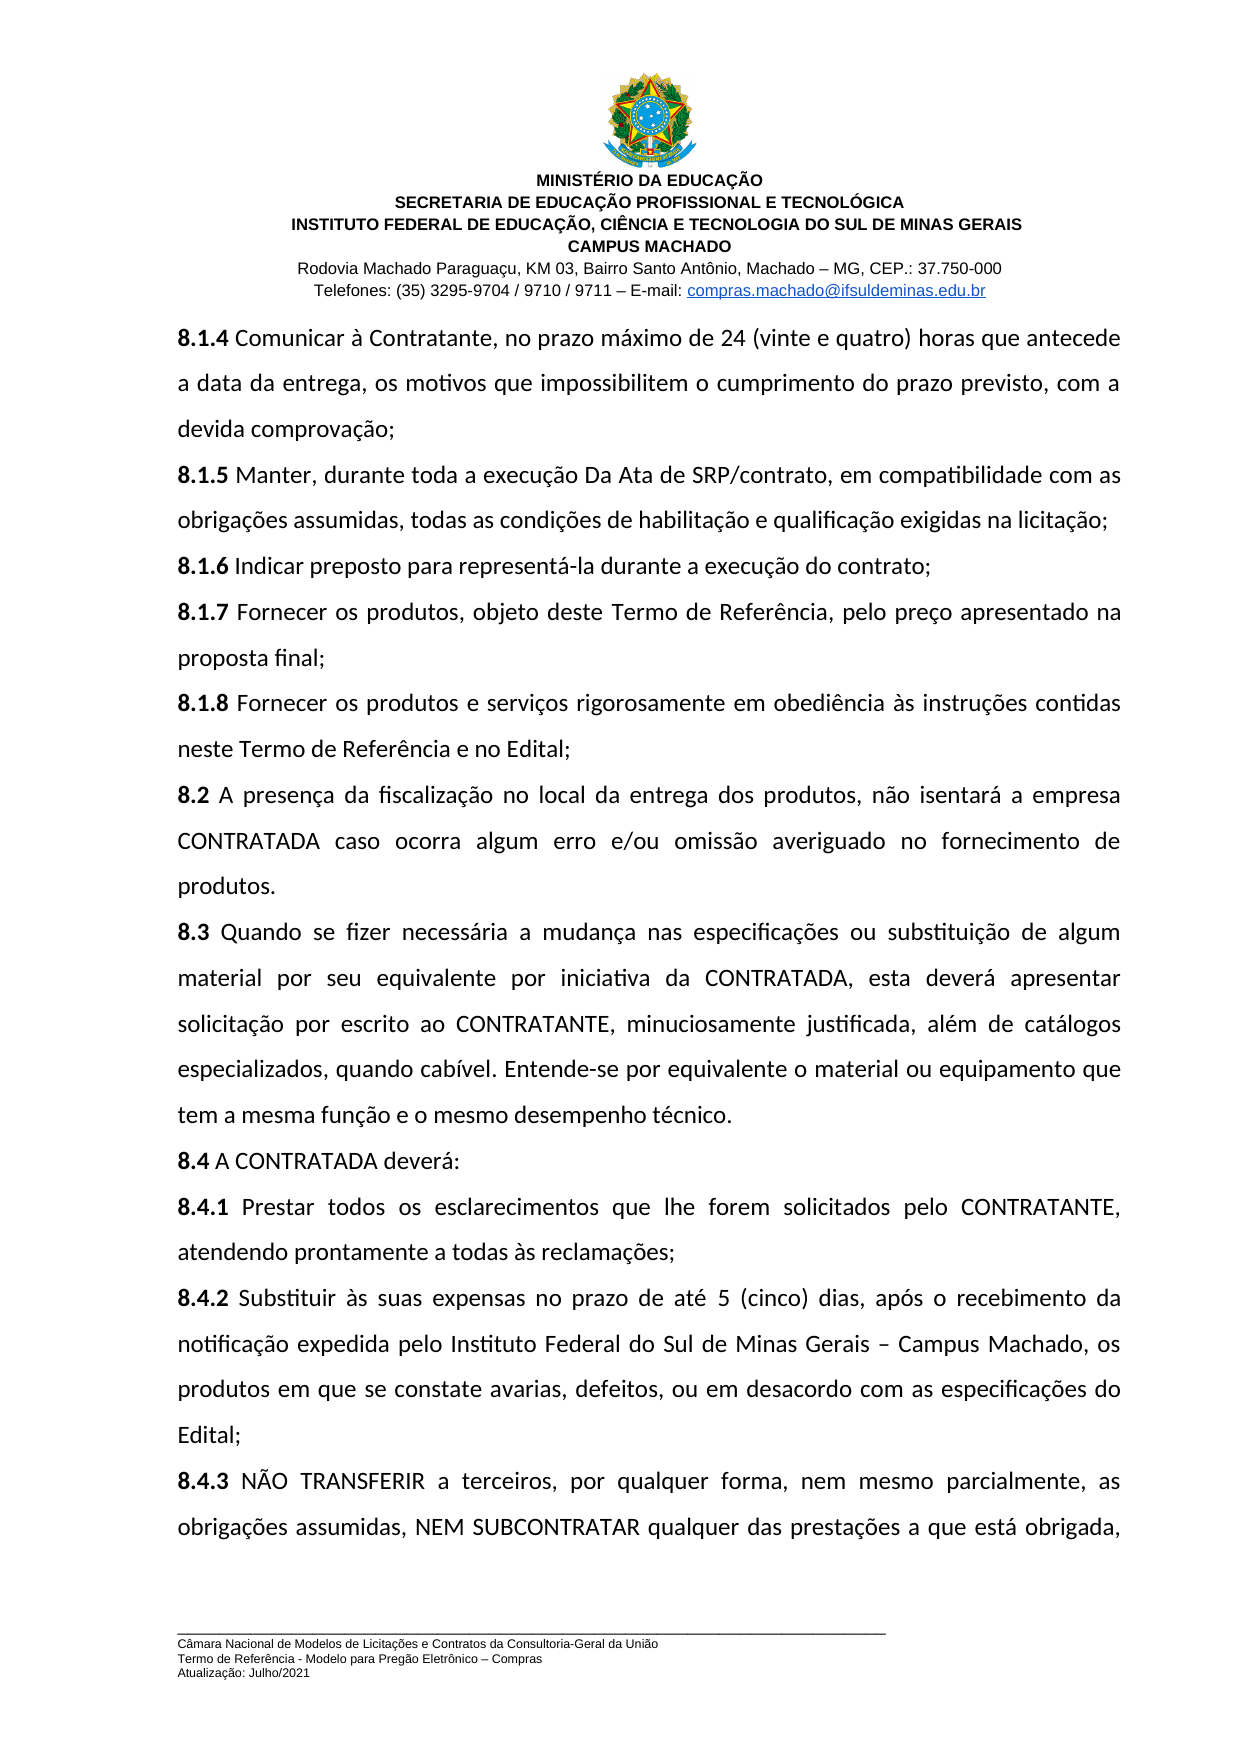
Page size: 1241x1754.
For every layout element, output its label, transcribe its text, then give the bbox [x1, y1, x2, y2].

text 8.3 Quando se fizer necessária a mudança nas especificações ou substituição de algum material por seu equivalente por iniciativa da CONTRATADA, esta deverá apresentar solicitação por escrito ao CONTRATANTE, minuciosamente justificada, além de catálogos especializados, quando cabível. Entende-se por equivalente o material ou equipamento que tem a mesma função e o mesmo desempenho técnico. [177, 916, 1122, 1130]
text 8.1.6 Indicar preposto para representá-la durante a execução do contrato; [177, 550, 1122, 581]
text 8.1.4 Comunicar à Contratante, no prazo máximo de 24 (vinte e quatro) horas que antecede a data da entrega, os motivos que impossibilitem o cumprimento do prazo previsto, com a devida comprovação; [177, 322, 1122, 444]
text 8.2 A presença da fiscalização no local da entrega dos produtos, não isentará a empresa CONTRATADA caso ocorra algum erro e/ou omissão averiguado no fornecimento de produtos. [177, 779, 1122, 901]
text 8.4 A CONTRATADA deverá: [177, 1145, 1122, 1175]
text 8.4.2 Substituir às suas expensas no prazo de até 5 (cinco) dias, após o recebimento da notificação expedida pelo Instituto Federal do Sul de Minas Gerais – Campus Machado, os produtos em que se constate avarias, defeitos, ou em desacordo com as especificações do Edital; [177, 1282, 1122, 1450]
text 8.1.8 Fornecer os produtos e serviços rigorosamente em obediência às instruções contidas neste Termo de Referência e no Edital; [177, 688, 1122, 764]
text 8.1.5 Manter, durante toda a execução Da Ata de SRP/contrato, em compatibilidade com as obrigações assumidas, todas as condições de habilitação e qualificação exigidas na licitação; [177, 459, 1122, 535]
text 8.4.1 Prestar todos os esclarecimentos que lhe forem solicitados pelo CONTRATANTE, atendendo prontamente a todas às reclamações; [177, 1191, 1122, 1267]
text 8.4.3 NÃO TRANSFERIR a terceiros, por qualquer forma, nem mesmo parcialmente, as obrigações assumidas, NEM SUBCONTRATAR qualquer das prestações a que está obrigada, [177, 1465, 1122, 1541]
text 8.1.7 Fornecer os produtos, objeto deste Termo de Referência, pelo preço apresentado na proposta final; [177, 596, 1122, 672]
picture [603, 73, 697, 168]
picture [669, 149, 680, 155]
picture [643, 163, 658, 168]
